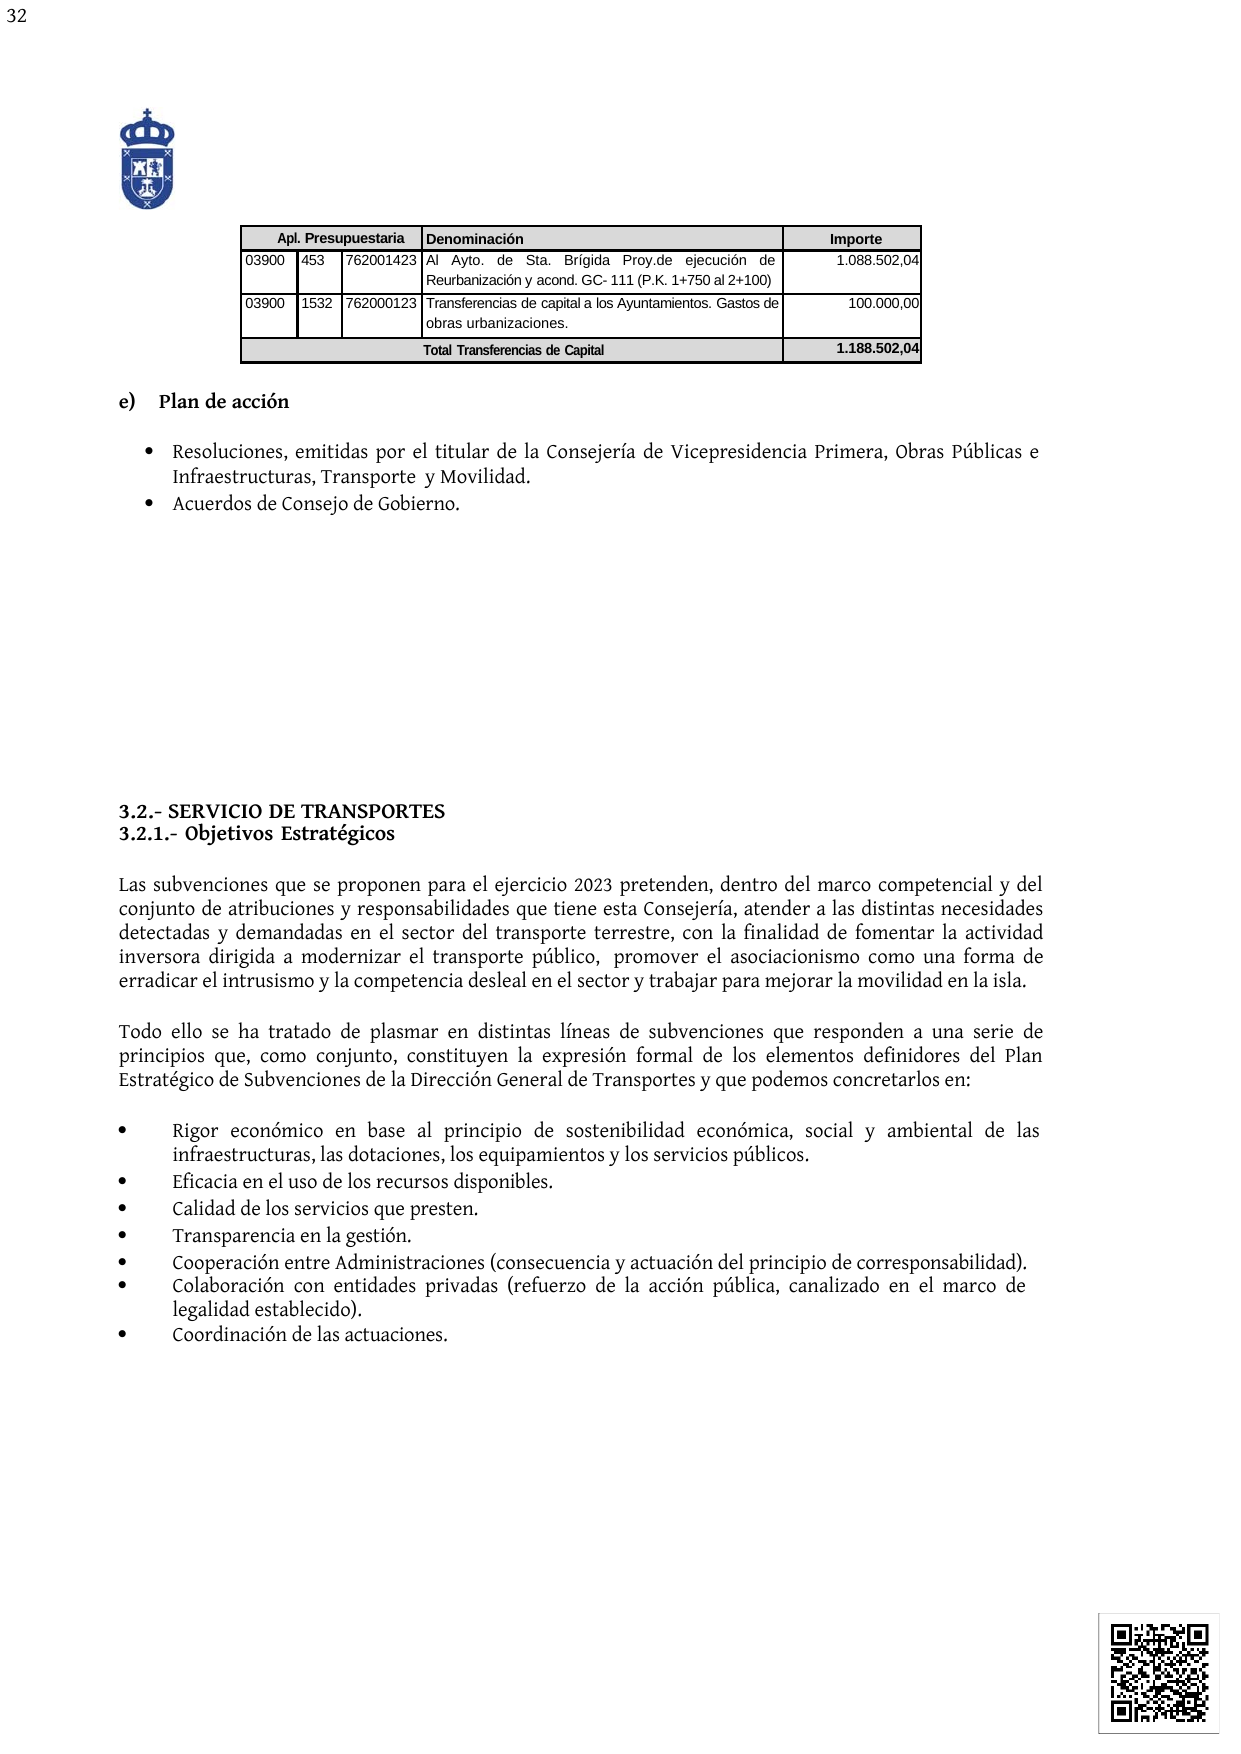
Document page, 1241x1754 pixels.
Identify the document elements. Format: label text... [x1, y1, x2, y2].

list Plan de acción [118, 390, 1109, 414]
text Todo ello se ha tratado de plasmar en distintas líneas de subvenciones que responden a una serie de principios que, como conjunto, constituyen la expresión formal de los elementos definidores del Plan Estratégico de Subvenciones de la Dirección General de Transportes y que podemos concretarlos en: [119, 1020, 1044, 1093]
list Rigor económico en base al principio de sostenibilidad económica, social y ambiental de las infraestructuras, las dotaciones, los equipamientos y los servicios públicos. [118, 1119, 1044, 1167]
table_cell 762000123 [343, 295, 421, 337]
list Colaboración con entidades privadas (refuerzo de la acción pública, canalizado en el marco de legalidad establecido). [118, 1274, 1044, 1323]
picture [118, 107, 176, 210]
table_cell 762001423 [343, 252, 421, 293]
table_cell 453 [299, 252, 341, 293]
list Cooperación entre Administraciones (consecuencia y actuación del principio de corresponsabilidad). [118, 1248, 1109, 1274]
text 3.2.- SERVICIO DE TRANSPORTES [118, 799, 1054, 824]
table_header Importe [784, 227, 920, 249]
list Eficacia en el uso de los recursos disponibles. [118, 1167, 1109, 1194]
table_cell Total Transferencias de Capital [242, 339, 782, 361]
list Coordinación de las actuaciones. [118, 1323, 1109, 1347]
table_cell 03900 [242, 252, 296, 293]
table_cell 1.188.502,04 [784, 339, 920, 361]
table_header Denominación [423, 227, 782, 249]
list Acuerdos de Consejo de Gobierno. [145, 489, 1109, 516]
subtitle 3.2.1.- Objetivos Estratégicos [119, 821, 1109, 846]
list Resoluciones, emitidas por el titular de la Consejería de Vicepresidencia Primera, Obras Públicas e Infraestructuras, Transporte y Movilidad. [145, 441, 1044, 489]
list Calidad de los servicios que presten. [118, 1194, 1109, 1221]
picture [1098, 1613, 1220, 1734]
table_header Apl. Presupuestaria [242, 227, 421, 249]
table_cell 1.088.502,04 [784, 252, 920, 293]
text Las subvenciones que se proponen para el ejercicio 2023 pretenden, dentro del marco competencial y del conjunto de atribuciones y responsabilidades que tiene esta Consejería, atender a las distintas necesidades detectadas y demandadas en el sector del transporte terrestre, con la finalidad de fomentar la actividad inversora dirigida a modernizar el transporte público, promover el asociacionismo como una forma de erradicar el intrusismo y la competencia desleal en el sector y trabajar para mejorar la movilidad en la isla. [119, 873, 1044, 994]
table_cell 100.000,00 [784, 295, 920, 337]
table_cell Al Ayto. de Sta. Brígida Proy.de ejecución de Reurbanización y acond. GC- 111 (P.K. 1+750 al 2+100) [423, 252, 782, 293]
table_cell 1532 [299, 295, 341, 337]
table_cell 03900 [242, 295, 296, 337]
list Transparencia en la gestión. [118, 1221, 1109, 1248]
table_cell Transferencias de capital a los Ayuntamientos. Gastos de obras urbanizaciones. [423, 295, 782, 337]
